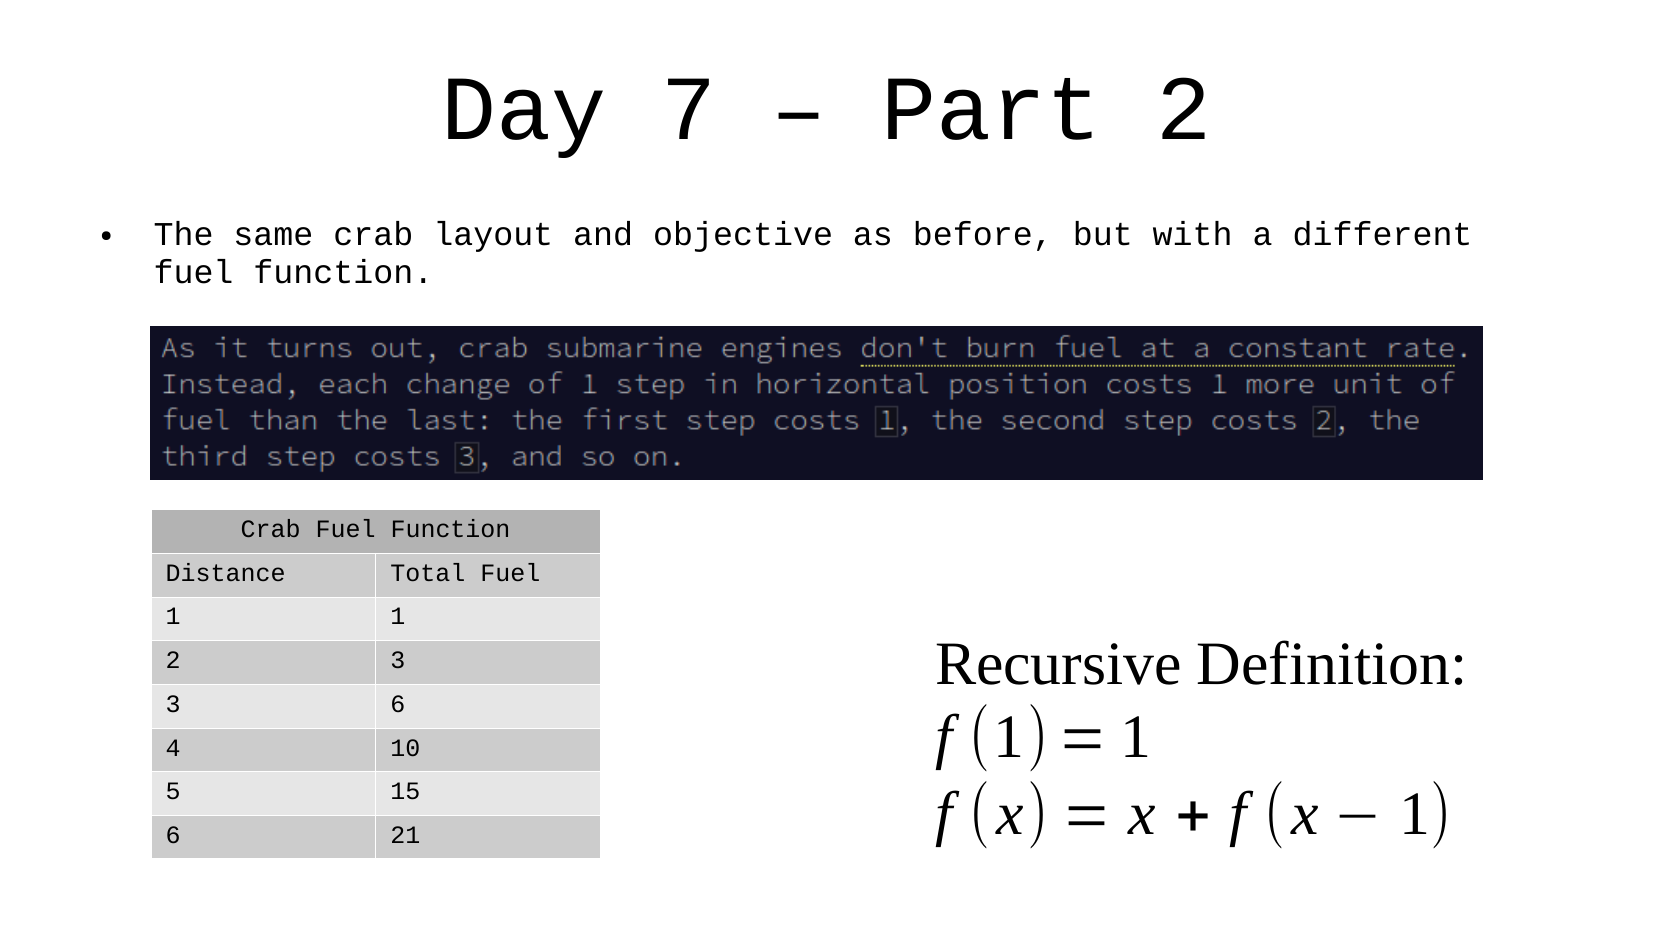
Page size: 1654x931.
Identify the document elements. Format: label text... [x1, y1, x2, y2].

table_cell 6 [376, 685, 600, 728]
table_cell 3 [152, 685, 375, 728]
table_cell 1 [376, 598, 600, 640]
list The same crab layout and objective as before, but with a different fuel function. [82, 217, 1571, 301]
table_cell Distance [152, 554, 375, 597]
title Day 7 – Part 2 [82, 37, 1571, 193]
chart [919, 630, 1486, 856]
table_cell Total Fuel [376, 554, 600, 597]
table_header Crab Fuel Function [152, 510, 600, 553]
picture [150, 326, 1483, 481]
table_cell 21 [376, 816, 600, 858]
table_cell 10 [376, 729, 600, 771]
table_cell 5 [152, 772, 375, 815]
table_cell 15 [376, 772, 600, 815]
table_cell 3 [376, 641, 600, 684]
table_cell 6 [152, 816, 375, 858]
table_cell 2 [152, 641, 375, 684]
table_cell 1 [152, 598, 375, 640]
table_cell 4 [152, 729, 375, 771]
